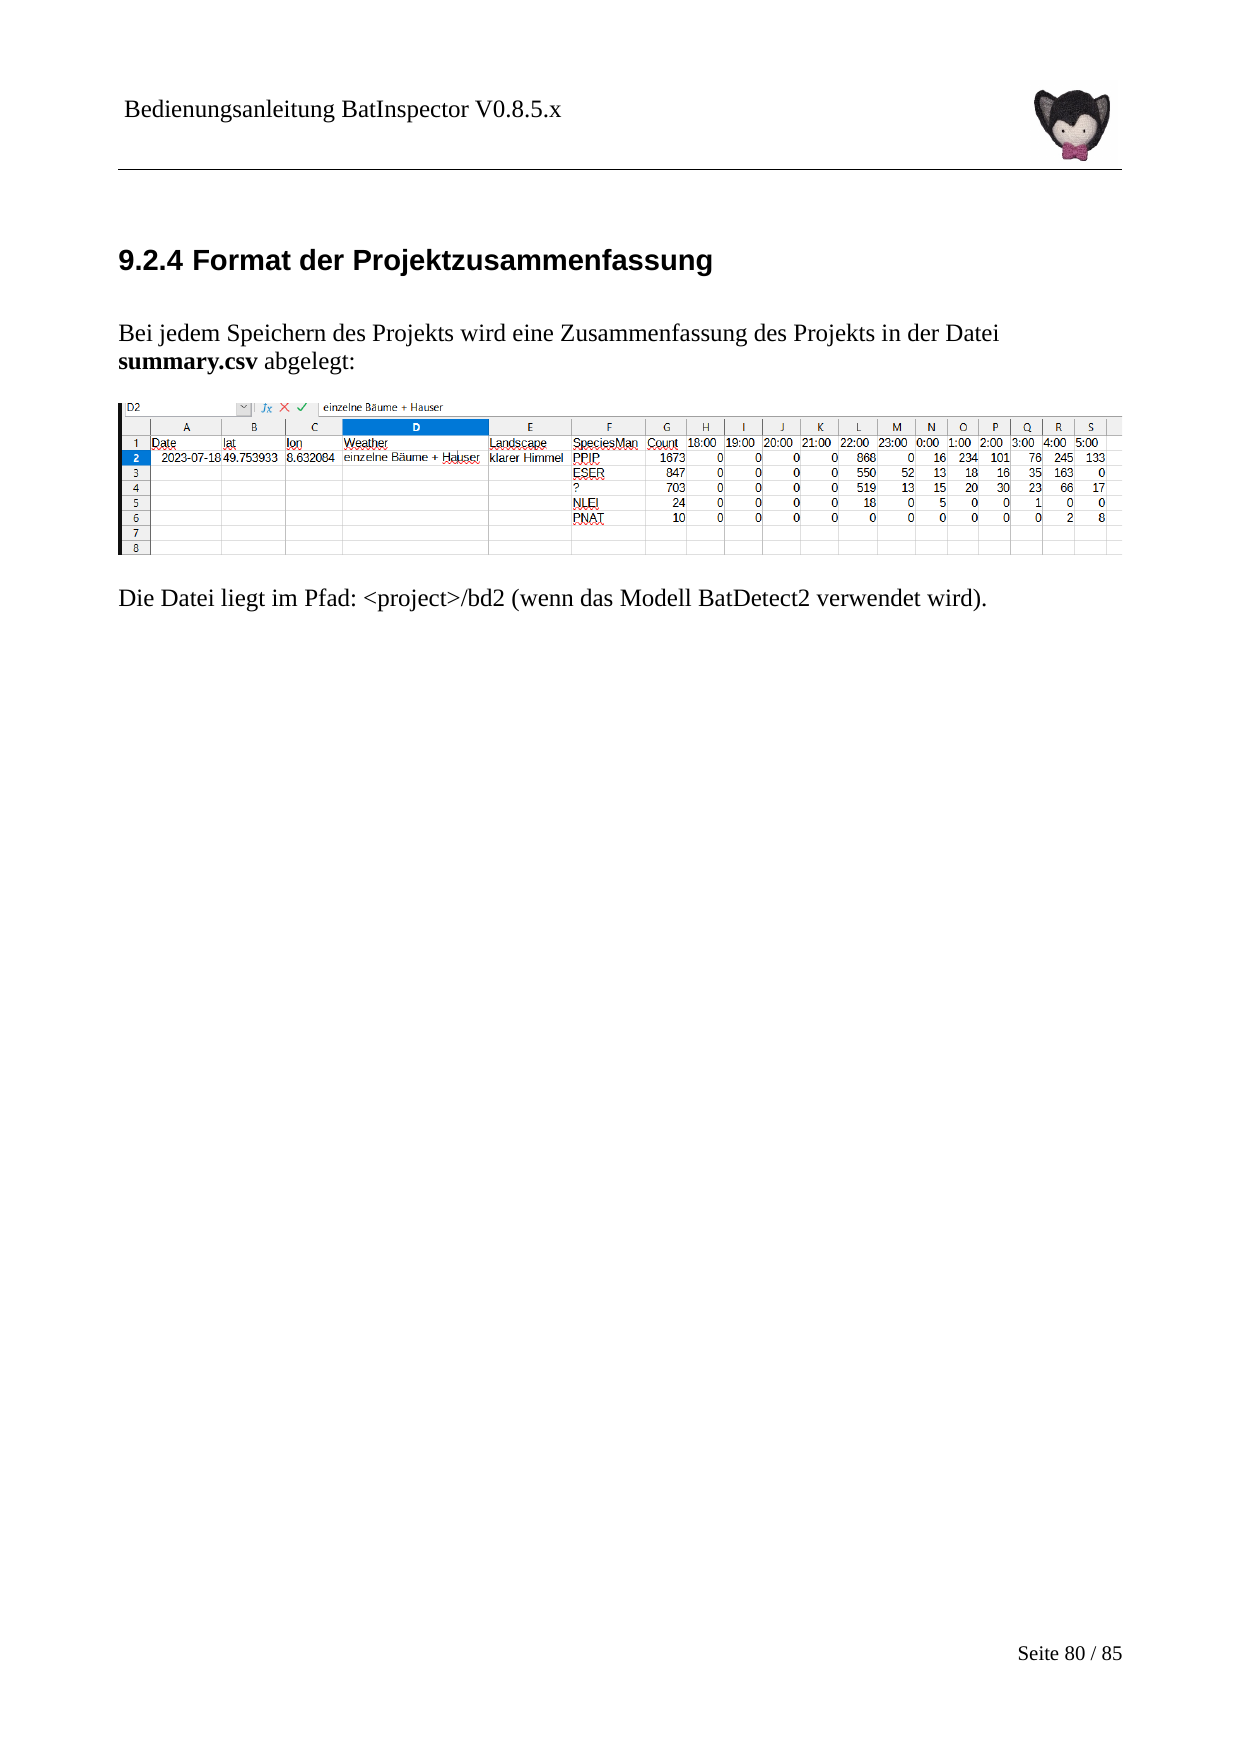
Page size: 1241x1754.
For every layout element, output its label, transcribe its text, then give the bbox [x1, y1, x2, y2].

picture [1030, 80, 1119, 169]
text Die Datei liegt im Pfad: <project>/bd2 (wenn das Modell BatDetect2 verwendet wird). [118, 583, 1122, 612]
subtitle Format der Projektzusammenfassung [118, 243, 1122, 276]
text Bei jedem Speichern des Projekts wird eine Zusammenfassung des Projekts in der Datei summary.csv abgelegt: [118, 318, 1122, 375]
picture [118, 403, 1123, 555]
